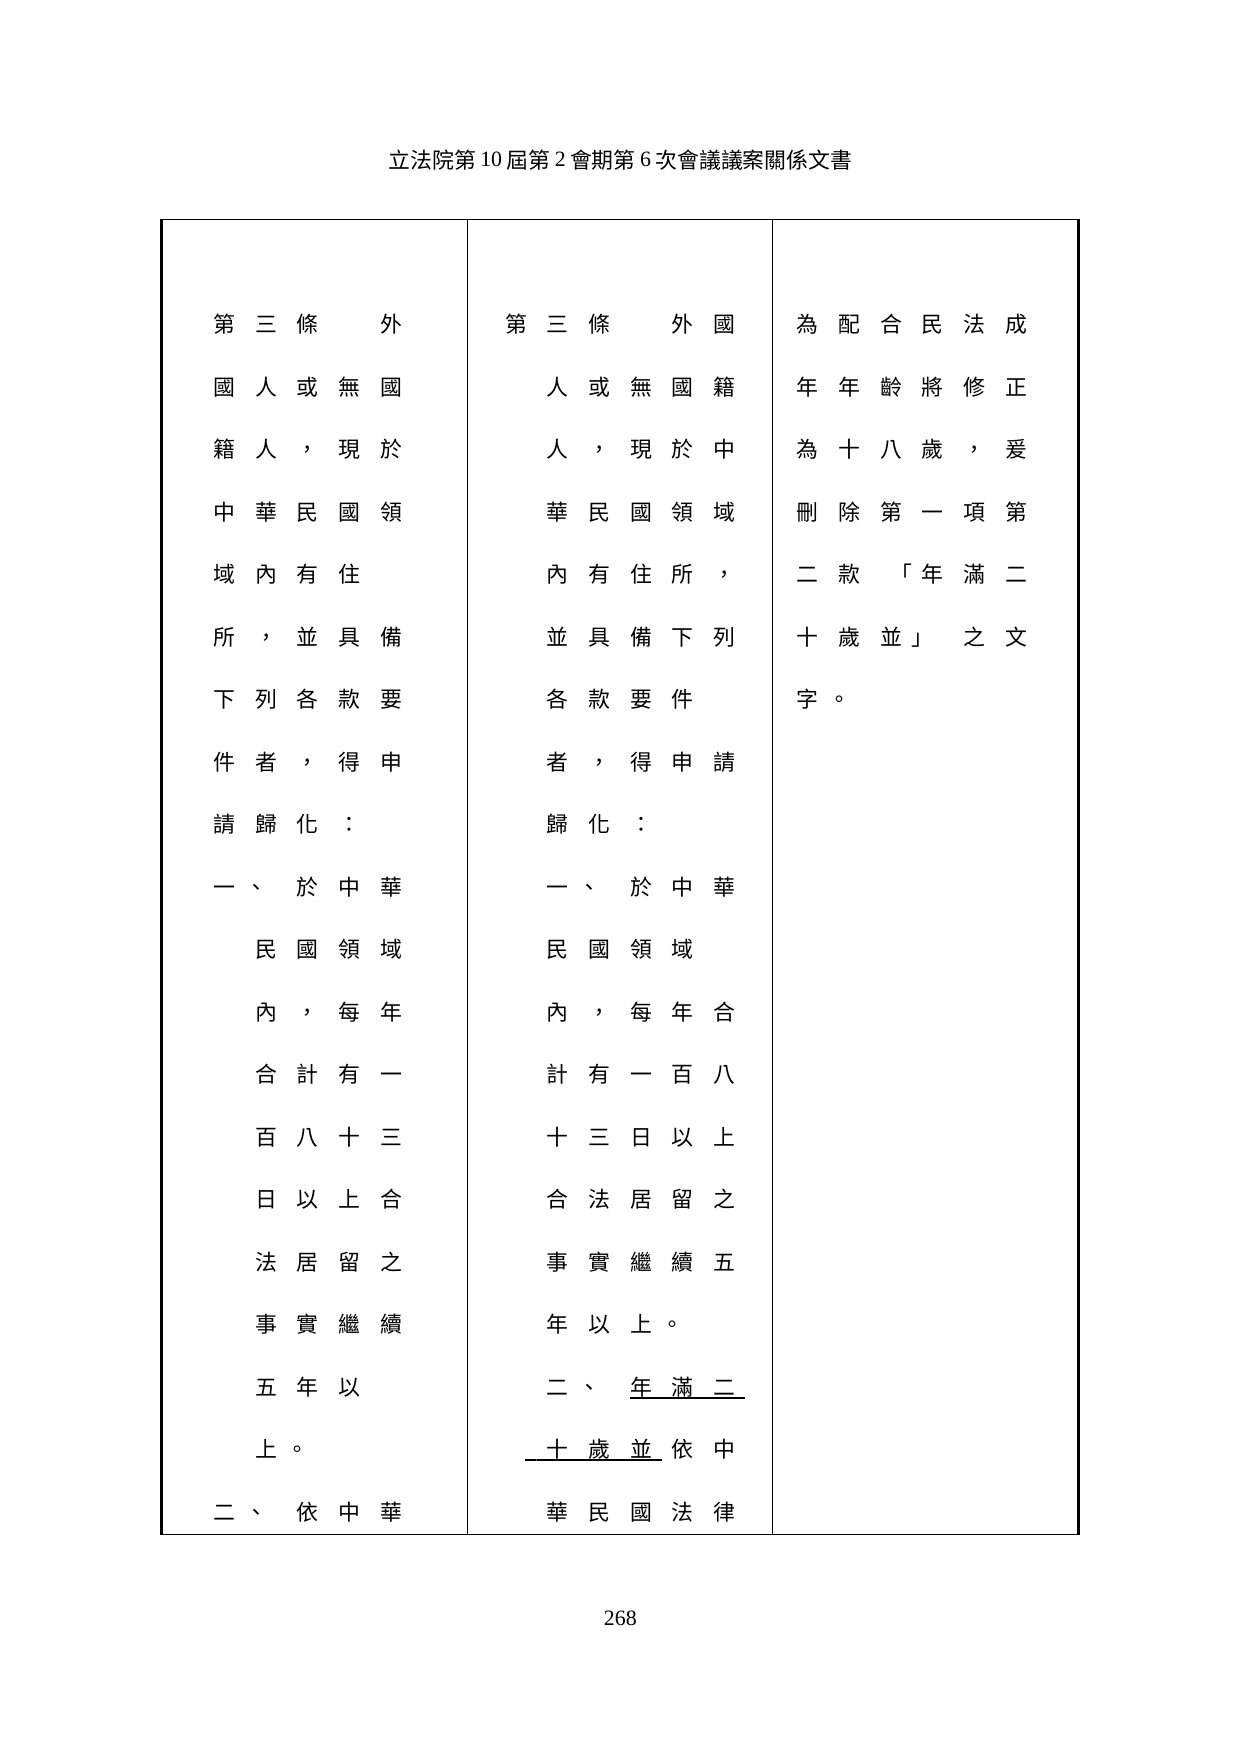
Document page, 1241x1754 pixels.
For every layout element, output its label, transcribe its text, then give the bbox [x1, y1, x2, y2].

table_cell 第三條 外國人或無國籍人，現於中華民國領域內有住所，並具備下列各款要件者，得申請歸化： 一、於中華民國領域內，每年合計有一百八十三日以上合法居留之事實繼續五年以上。 二、依中華 [163, 220, 467, 1534]
table_cell 為配合民法成年年齡將修正為十八歲，爰刪除第一項第二款「年滿二十歲並」之文字。 [773, 220, 1077, 1534]
table_cell 第三條 外國人或無國籍人，現於中華民國領域內有住所，並具備下列各款要件者，得申請歸化： 一、於中華民國領域內，每年合計有一百八十三日以上合法居留之事實繼續五年以上。 二、年滿二十歲並依中華民國法律 [468, 220, 772, 1534]
